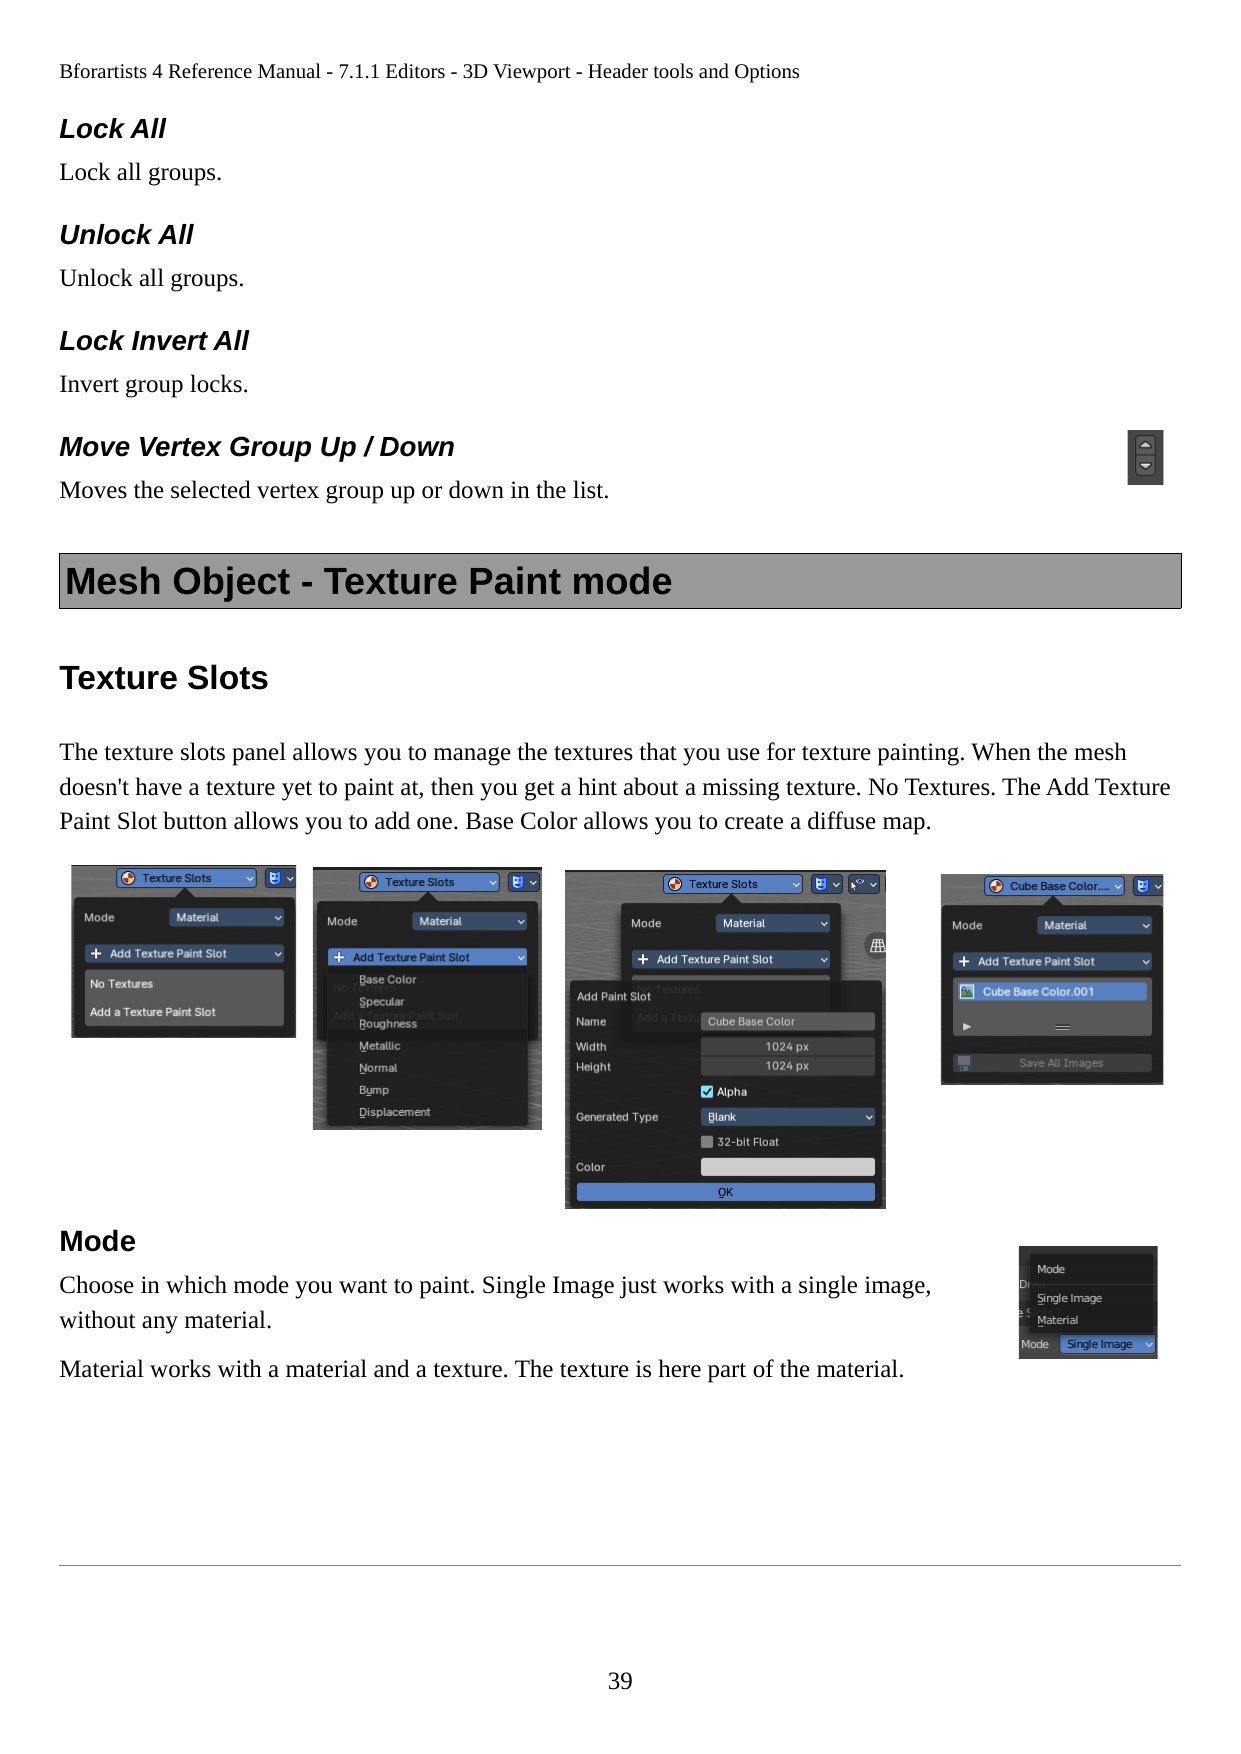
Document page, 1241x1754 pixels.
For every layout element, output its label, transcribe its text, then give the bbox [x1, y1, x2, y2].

text The texture slots panel allows you to manage the textures that you use for texture painting. When the mesh doesn't have a texture yet to paint at, then you get a hint about a missing texture. No Textures. The Add Texture Paint Slot button allows you to add one. Base Color allows you to create a diffuse map. [59, 737, 1181, 835]
subtitle Lock Invert All [59, 324, 1181, 356]
picture [1018, 1246, 1158, 1359]
subtitle Mode [59, 1224, 1181, 1258]
subtitle Unlock All [59, 218, 1181, 250]
picture [312, 867, 542, 1130]
picture [565, 870, 886, 1209]
text Unlock all groups. [59, 263, 1181, 292]
picture [1127, 430, 1164, 485]
subtitle Move Vertex Group Up / Down [59, 430, 1127, 462]
text Material works with a material and a texture. The texture is here part of the material. [59, 1354, 1181, 1383]
text Moves the selected vertex group up or down in the list. [59, 475, 1181, 503]
subtitle Texture Slots [59, 657, 1181, 696]
subtitle Lock All [59, 113, 1181, 144]
text Invert group locks. [59, 369, 1181, 398]
text Choose in which mode you want to paint. Single Image just works with a single image, without any material. [59, 1271, 1018, 1334]
picture [940, 874, 1164, 1085]
text Lock all groups. [59, 157, 1181, 186]
picture [71, 865, 297, 1038]
subtitle [1164, 430, 1181, 462]
table_header Mesh Object - Texture Paint mode [60, 554, 1181, 608]
